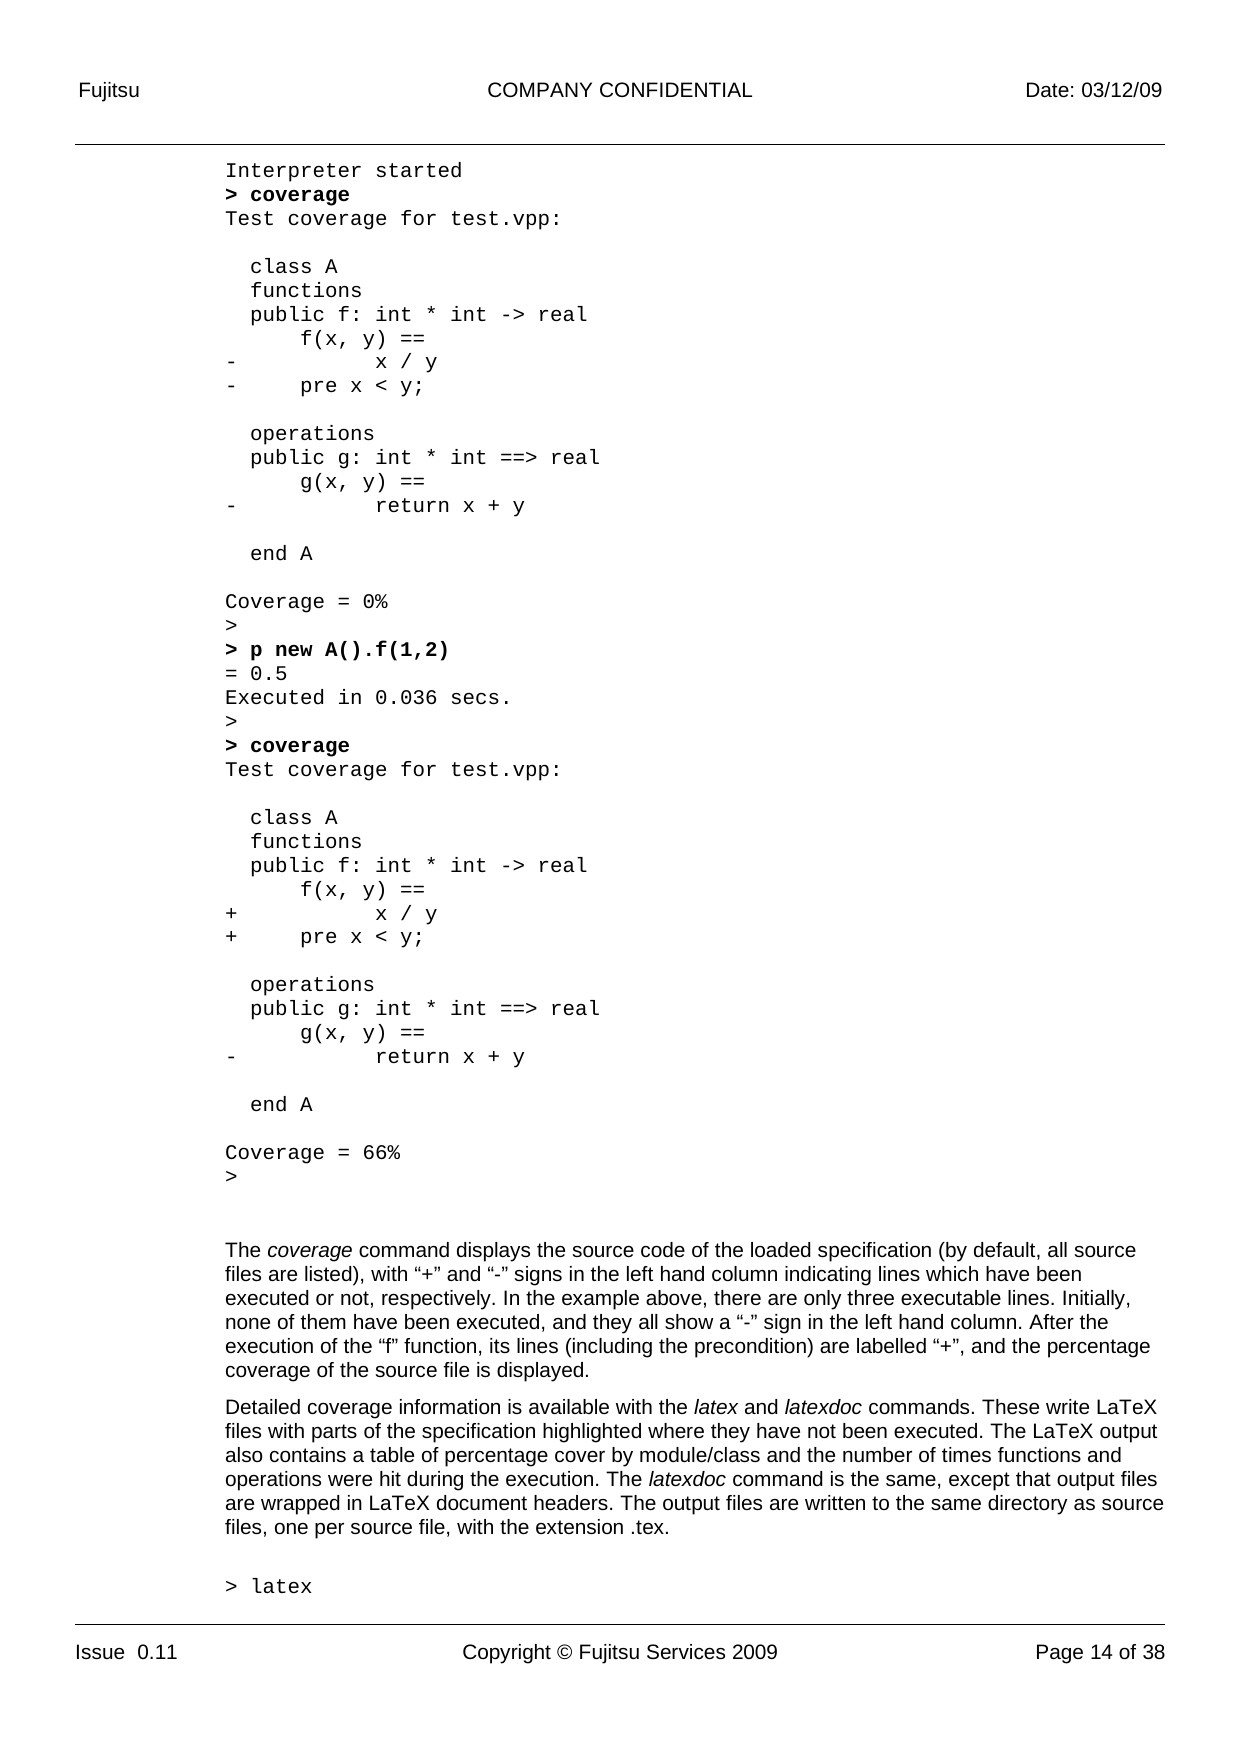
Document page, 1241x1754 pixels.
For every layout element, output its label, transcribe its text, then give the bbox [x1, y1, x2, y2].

text > coverage [225, 184, 1165, 208]
text Interpreter started [225, 160, 1165, 184]
text public f: int * int -> real [225, 854, 1165, 878]
text > [225, 1166, 1165, 1190]
text - x / y [225, 351, 1165, 375]
text > [225, 615, 1165, 639]
text operations [225, 423, 1165, 447]
text The coverage command displays the source code of the loaded specification (by default, all source files are listed), with “+” and “-” signs in the left hand column indicating lines which have been executed or not, respectively. In the example above, there are only three executable lines. Initially, none of them have been executed, and they all show a “-” sign in the left hand column. After the execution of the “f” function, its lines (including the precondition) are labelled “+”, and the percentage coverage of the source file is displayed. [225, 1238, 1165, 1382]
text > p new A().f(1,2) [225, 639, 1165, 663]
text f(x, y) == [225, 878, 1165, 902]
text = 0.5 [225, 663, 1165, 687]
text + pre x < y; [225, 926, 1165, 950]
text Detailed coverage information is available with the latex and latexdoc commands. These write LaTeX files with parts of the specification highlighted where they have not been executed. The LaTeX output also contains a table of percentage cover by module/class and the number of times functions and operations were hit during the execution. The latexdoc command is the same, except that output files are wrapped in LaTeX document headers. The output files are written to the same directory as source files, one per source file, with the extension .tex. [225, 1395, 1165, 1539]
text public g: int * int ==> real [225, 447, 1165, 471]
text public g: int * int ==> real [225, 998, 1165, 1022]
text > coverage [225, 735, 1165, 759]
text f(x, y) == [225, 327, 1165, 351]
text Coverage = 0% [225, 591, 1165, 615]
text class A [225, 256, 1165, 279]
text functions [225, 279, 1165, 303]
text + x / y [225, 902, 1165, 926]
text Test coverage for test.vpp: [225, 208, 1165, 232]
text g(x, y) == [225, 471, 1165, 495]
text - pre x < y; [225, 375, 1165, 399]
text > [225, 711, 1165, 735]
text functions [225, 831, 1165, 854]
text Coverage = 66% [225, 1142, 1165, 1166]
text Test coverage for test.vpp: [225, 759, 1165, 783]
text operations [225, 974, 1165, 998]
text class A [225, 807, 1165, 831]
text public f: int * int -> real [225, 303, 1165, 327]
text g(x, y) == [225, 1022, 1165, 1046]
text end A [225, 1094, 1165, 1118]
text Executed in 0.036 secs. [225, 687, 1165, 711]
text > latex [225, 1576, 1165, 1599]
text end A [225, 543, 1165, 567]
text - return x + y [225, 495, 1165, 519]
text - return x + y [225, 1046, 1165, 1070]
